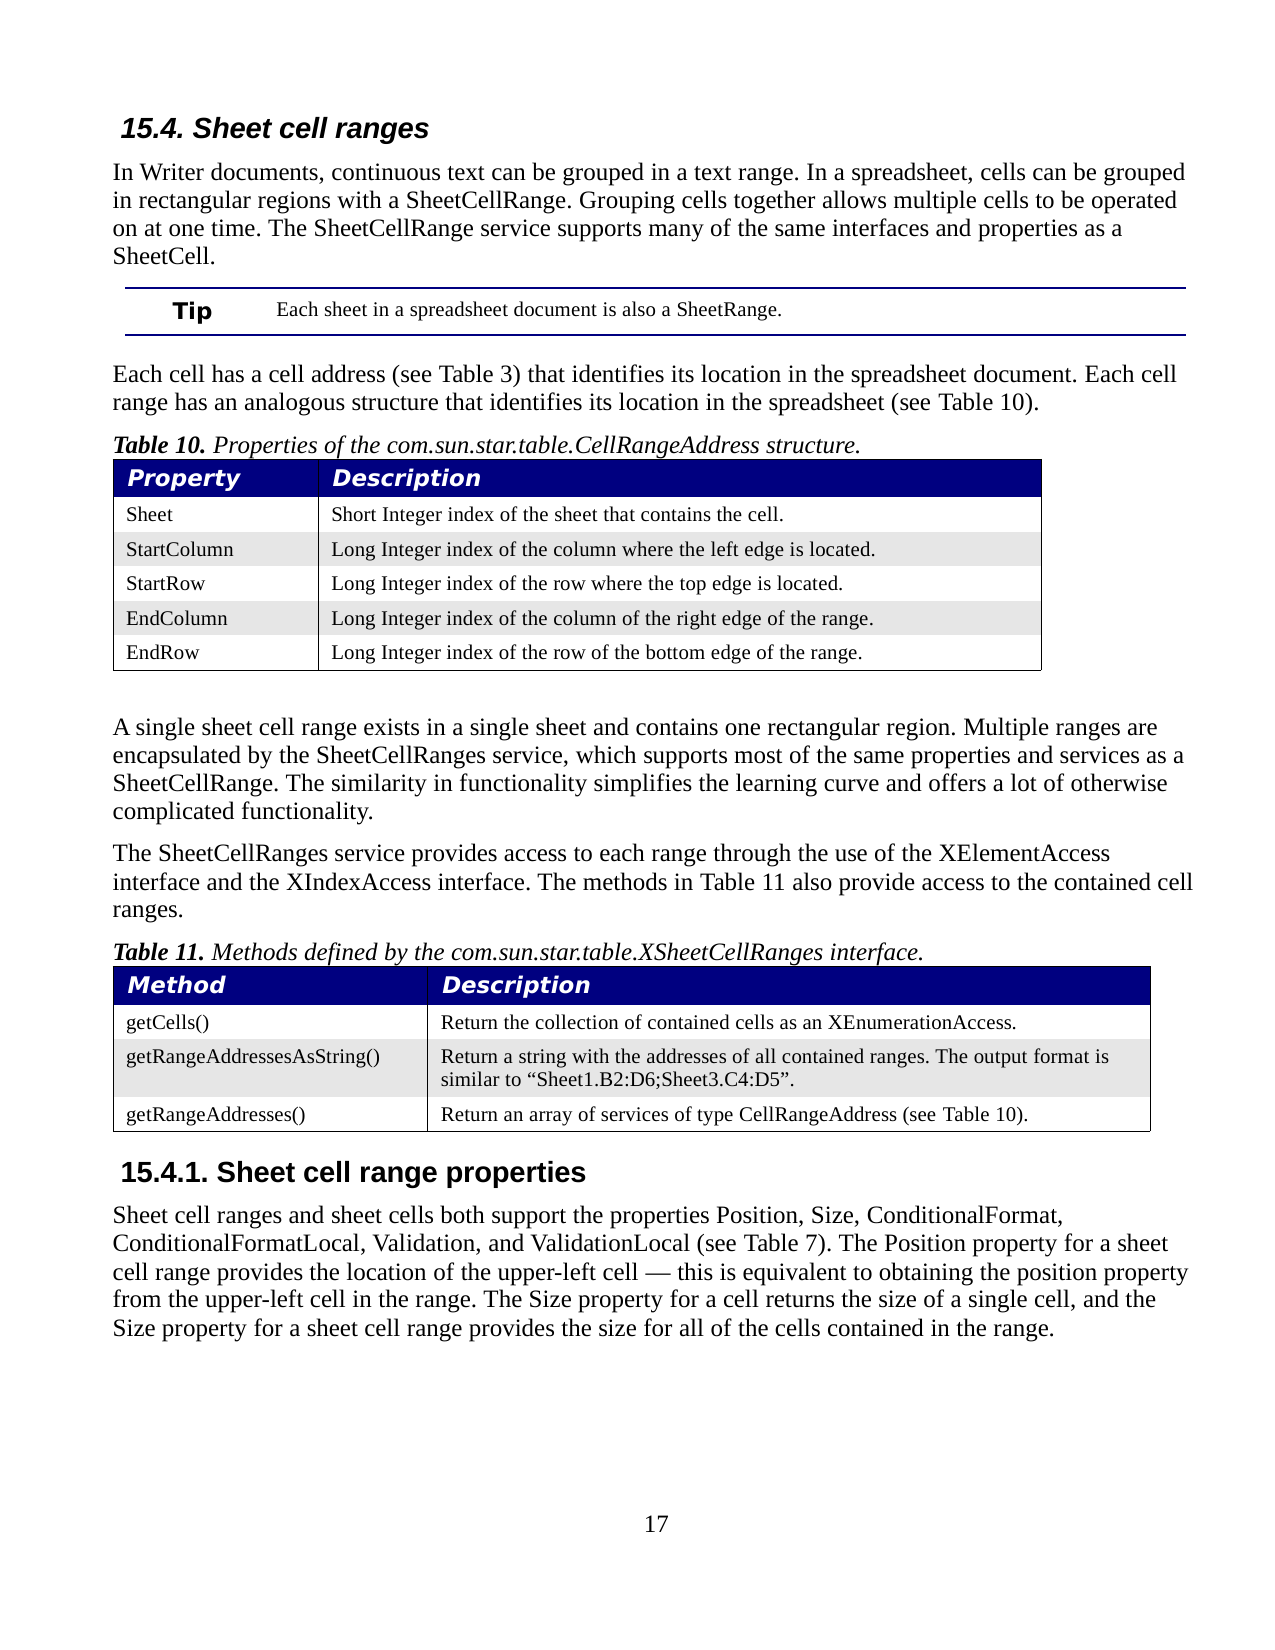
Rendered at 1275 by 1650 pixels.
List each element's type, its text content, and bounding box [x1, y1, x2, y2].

table_cell EndColumn [114, 601, 318, 635]
table_cell Sheet [114, 497, 318, 532]
table_cell Long Integer index of the row of the bottom edge of the range. [319, 635, 1041, 670]
text Each cell has a cell address (see Table 3) that identifies its location in the spreadsheet document. Each cell range has an analogous structure that identifies its location in the spreadsheet (see Table 10). [112, 360, 1200, 416]
text Sheet cell ranges and sheet cells both support the properties Position, Size, ConditionalFormat, ConditionalFormatLocal, Validation, and ValidationLocal (see Table 7). The Position property for a sheet cell range provides the location of the upper-left cell — this is equivalent to obtaining the position property from the upper-left cell in the range. The Size property for a cell returns the size of a single cell, and the Size property for a sheet cell range provides the size for all of the cells contained in the range. [112, 1201, 1200, 1341]
table_cell Return an array of services of type CellRangeAddress (see Table 10). [428, 1097, 1150, 1131]
table_cell StartRow [114, 566, 318, 601]
table_cell StartColumn [114, 532, 318, 566]
table_cell Long Integer index of the row where the top edge is located. [319, 566, 1041, 601]
table_header Description [428, 967, 1150, 1005]
table_cell Return the collection of contained cells as an XEnumerationAccess. [428, 1005, 1150, 1039]
table_cell Long Integer index of the column of the right edge of the range. [319, 601, 1041, 635]
text In Writer documents, continuous text can be grouped in a text range. In a spreadsheet, cells can be grouped in rectangular regions with a SheetCellRange. Grouping cells together allows multiple cells to be operated on at one time. The SheetCellRange service supports many of the same interfaces and properties as a SheetCell. [112, 157, 1200, 269]
table_header Property [114, 460, 318, 497]
table_header Method [114, 967, 427, 1005]
table_header Each sheet in a spreadsheet document is also a SheetRange. [260, 289, 1186, 334]
table_cell getCells() [114, 1005, 427, 1039]
subtitle Sheet cell range properties [112, 1156, 1200, 1189]
table_cell Long Integer index of the column where the left edge is located. [319, 532, 1041, 566]
table_cell getRangeAddressesAsString() [114, 1039, 427, 1097]
subtitle Sheet cell ranges [112, 112, 1200, 145]
text Table 11. Methods defined by the com.sun.star.table.XSheetCellRanges interface. [112, 938, 1200, 966]
text Table 10. Properties of the com.sun.star.table.CellRangeAddress structure. [112, 431, 1200, 459]
table_cell EndRow [114, 635, 318, 670]
table_cell getRangeAddresses() [114, 1097, 427, 1131]
text A single sheet cell range exists in a single sheet and contains one rectangular region. Multiple ranges are encapsulated by the SheetCellRanges service, which supports most of the same properties and services as a SheetCellRange. The similarity in functionality simplifies the learning curve and offers a lot of otherwise complicated functionality. [112, 712, 1200, 824]
text The SheetCellRanges service provides access to each range through the use of the XElementAccess interface and the XIndexAccess interface. The methods in Table 11 also provide access to the contained cell ranges. [112, 839, 1200, 923]
table_cell Return a string with the addresses of all contained ranges. The output format is similar to “Sheet1.B2:D6;Sheet3.C4:D5”. [428, 1039, 1150, 1097]
table_header Tip [125, 289, 260, 334]
table_cell Short Integer index of the sheet that contains the cell. [319, 497, 1041, 532]
table_header Description [319, 460, 1041, 497]
